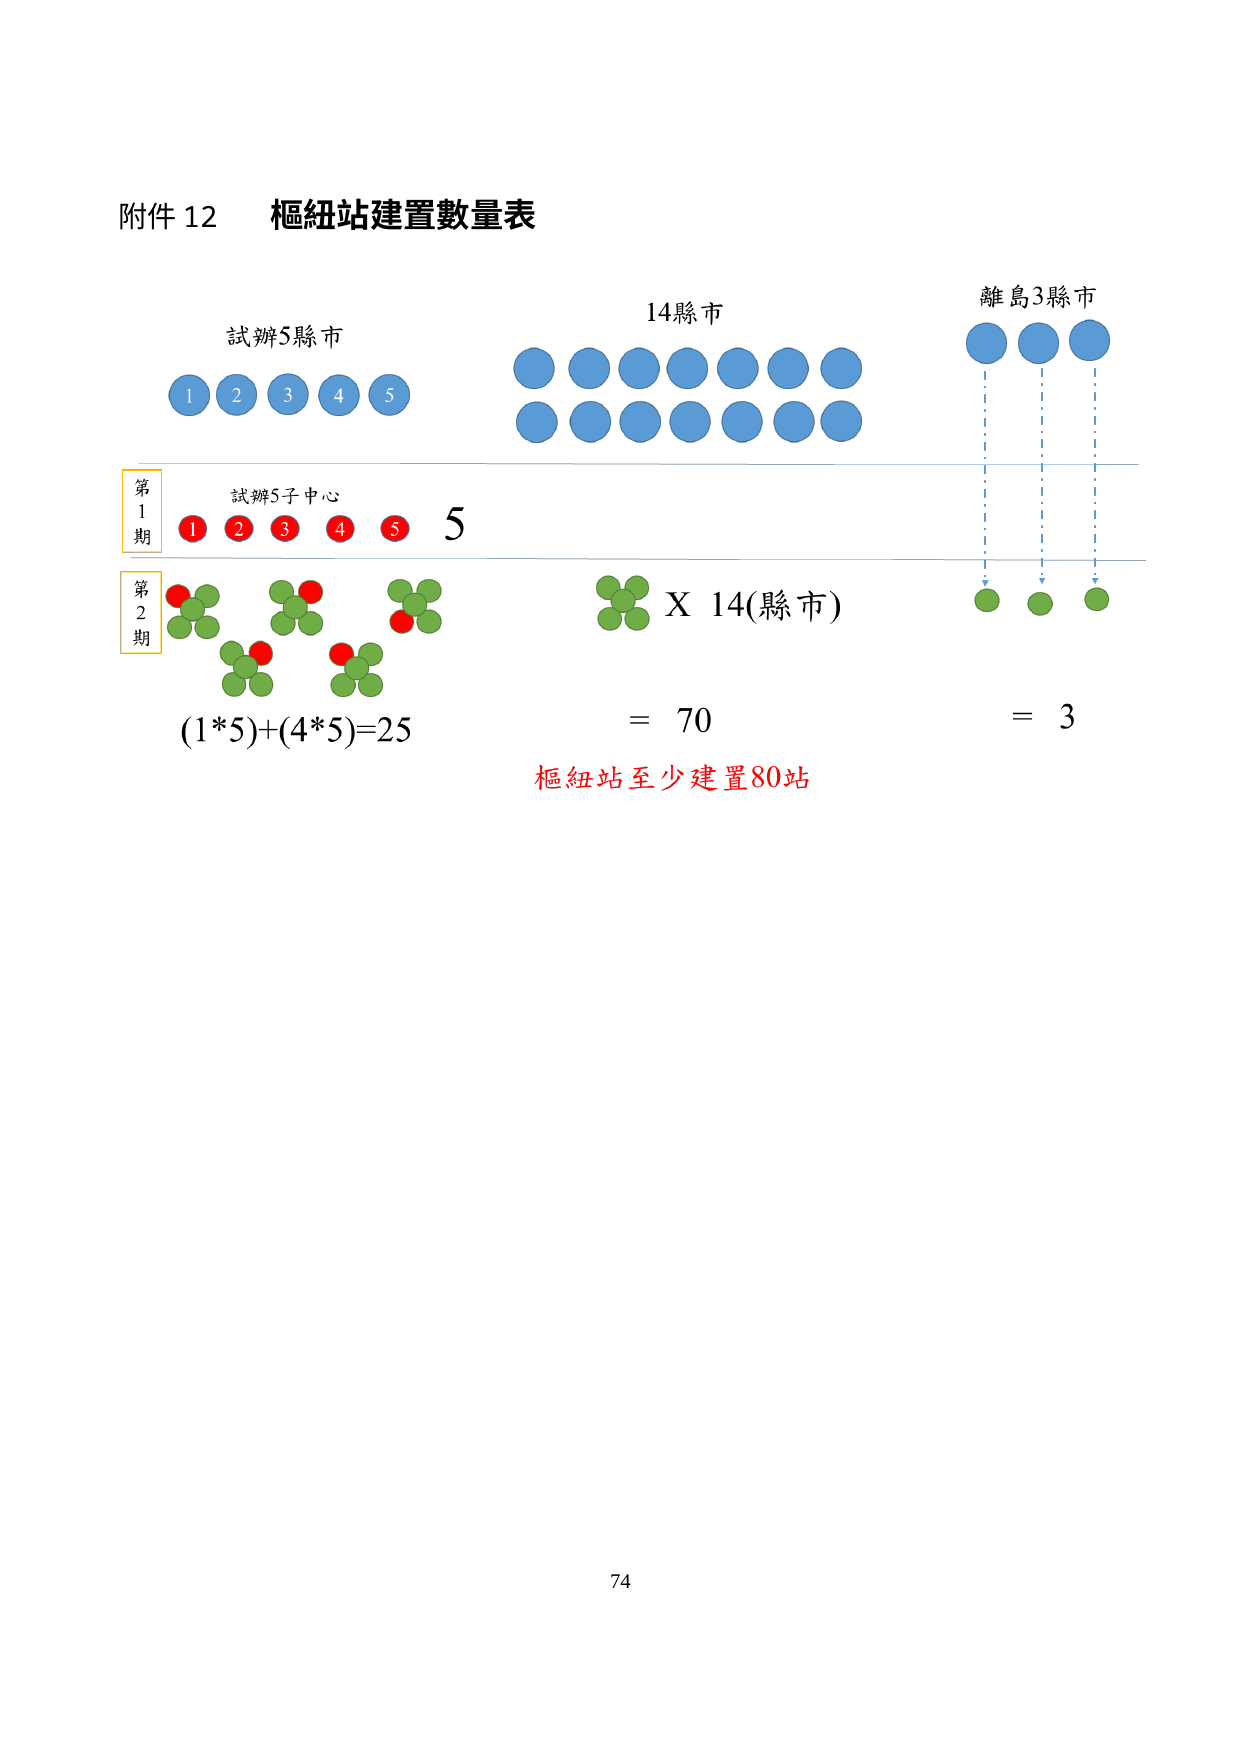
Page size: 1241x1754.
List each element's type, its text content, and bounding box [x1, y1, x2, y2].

text 附件12 樞紐站建置數量表 [118, 189, 1122, 237]
